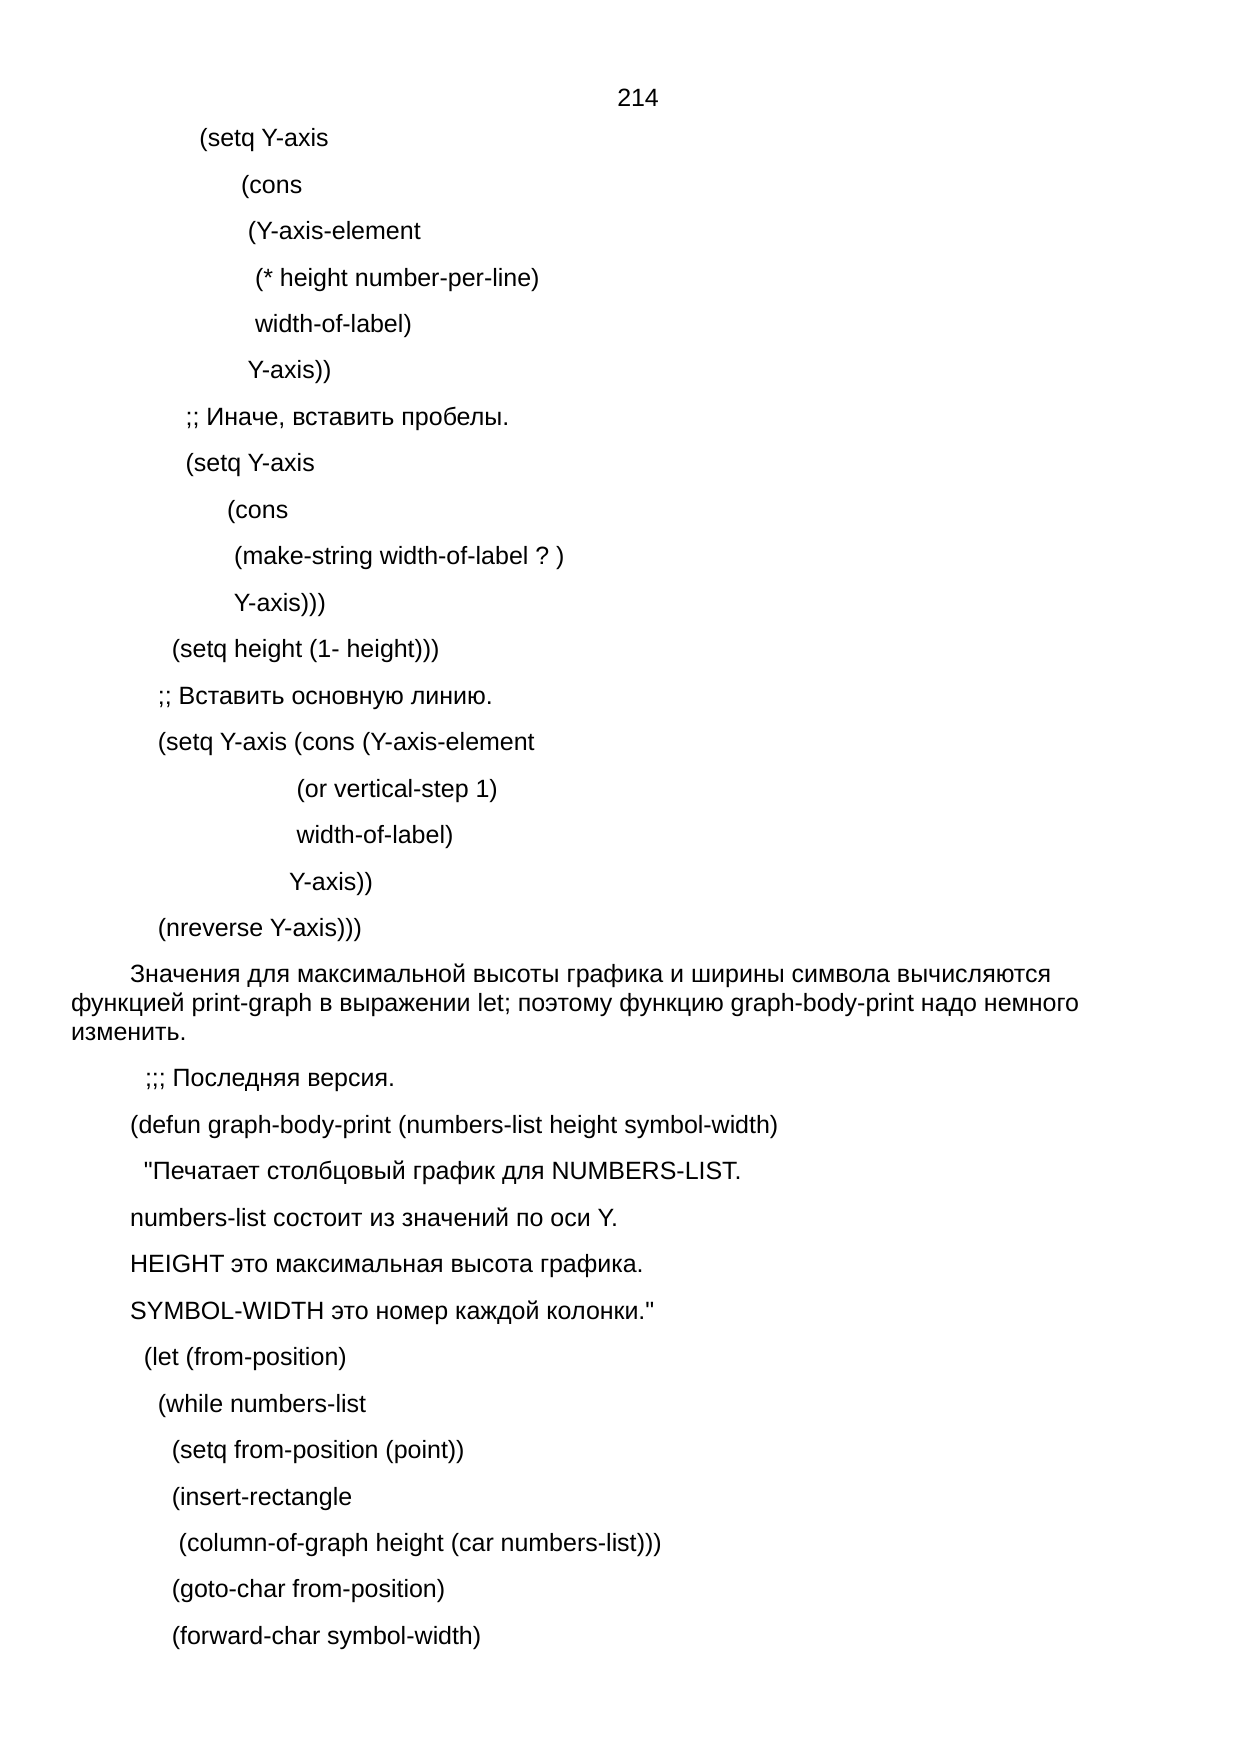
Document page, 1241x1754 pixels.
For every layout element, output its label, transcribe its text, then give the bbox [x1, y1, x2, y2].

text (setq from-position (point)) [71, 1435, 1146, 1464]
text "Печатает столбцовый график для NUMBERS-LIST. [71, 1156, 1146, 1185]
text (let (from-position) [71, 1342, 1146, 1371]
text ;; Иначе, вставить пробелы. [71, 402, 1146, 431]
text ;;; Последняя версия. [71, 1063, 1146, 1092]
text (forward-char symbol-width) [71, 1621, 1146, 1650]
text (setq Y-axis (cons (Y-axis-element [71, 727, 1146, 756]
text SYMBOL-WIDTH это номер каждой колонки." [71, 1296, 1146, 1324]
text (nreverse Y-axis))) [71, 913, 1146, 942]
text (setq Y-axis [71, 123, 1146, 152]
text (cons [71, 495, 1146, 524]
text ;; Вставить основную линию. [71, 681, 1146, 709]
text (Y-axis-element [71, 216, 1146, 245]
text (defun graph-body-print (numbers-list height symbol-width) [71, 1110, 1146, 1139]
text (while numbers-list [71, 1389, 1146, 1417]
text numbers-list состоит из значений по оси Y. [71, 1203, 1146, 1232]
text (setq height (1- height))) [71, 634, 1146, 663]
text Значения для максимальной высоты графика и ширины символа вычисляются функцией print-graph в выражении let; поэтому функцию graph-body-print надо немного изменить. [71, 959, 1146, 1046]
text Y-axis))) [71, 588, 1146, 617]
text Y-axis)) [71, 867, 1146, 895]
text (column-of-graph height (car numbers-list))) [71, 1528, 1146, 1557]
text width-of-label) [71, 820, 1146, 849]
text (cons [71, 170, 1146, 198]
text Y-axis)) [71, 356, 1146, 384]
text HEIGHT это максимальная высота графика. [71, 1249, 1146, 1278]
text width-of-label) [71, 309, 1146, 338]
text (make-string width-of-label ? ) [71, 541, 1146, 570]
text (goto-char from-position) [71, 1574, 1146, 1603]
text (* height number-per-line) [71, 263, 1146, 291]
text (insert-rectangle [71, 1482, 1146, 1510]
text (setq Y-axis [71, 448, 1146, 477]
text (or vertical-step 1) [71, 774, 1146, 802]
